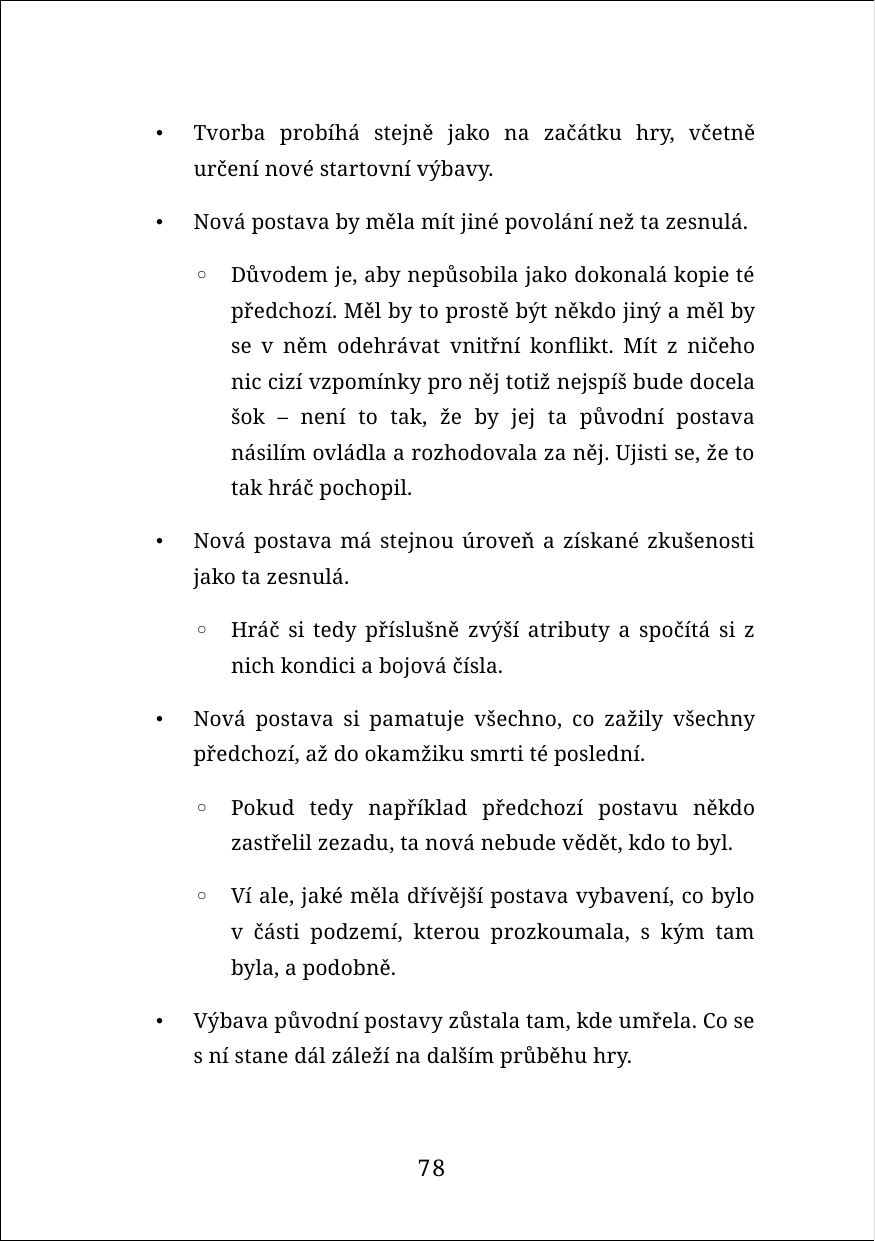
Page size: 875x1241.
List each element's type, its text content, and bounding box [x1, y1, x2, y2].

list Ví ale, jaké měla dřívější postava vybavení, co bylo v části podzemí, kterou prozkoumala, s kým tam byla, a podobně. [193, 882, 756, 981]
list Nová postava si pamatuje všechno, co zažily všechny předchozí, až do okamžiku smrti té poslední. [156, 704, 756, 768]
list Nová postava má stejnou úroveň a získané zkušenosti jako ta zesnulá. [156, 527, 756, 591]
list Výbava původní postavy zůstala tam, kde umřela. Co se s ní stane dál záleží na dalším průběhu hry. [156, 1006, 756, 1070]
list Hráč si tedy příslušně zvýší atributy a spočítá si z nich kondici a bojová čísla. [193, 615, 756, 679]
list Nová postava by měla mít jiné povolání než ta zesnulá. [156, 207, 756, 235]
list Důvodem je, aby nepůsobila jako dokonalá kopie té předchozí. Měl by to prostě být někdo jiný a měl by se v něm odehrávat vnitřní konflikt. Mít z ničeho nic cizí vzpomínky pro něj totiž nejspíš bude docela šok – není to tak, že by jej ta původní postava násilím ovládla a rozhodovala za něj. Ujisti se, že to tak hráč pochopil. [193, 260, 756, 502]
list Tvorba probíhá stejně jako na začátku hry, včetně určení nové startovní výbavy. [156, 118, 756, 182]
list Pokud tedy například předchozí postavu někdo zastřelil zezadu, ta nová nebude vědět, kdo to byl. [193, 793, 756, 857]
